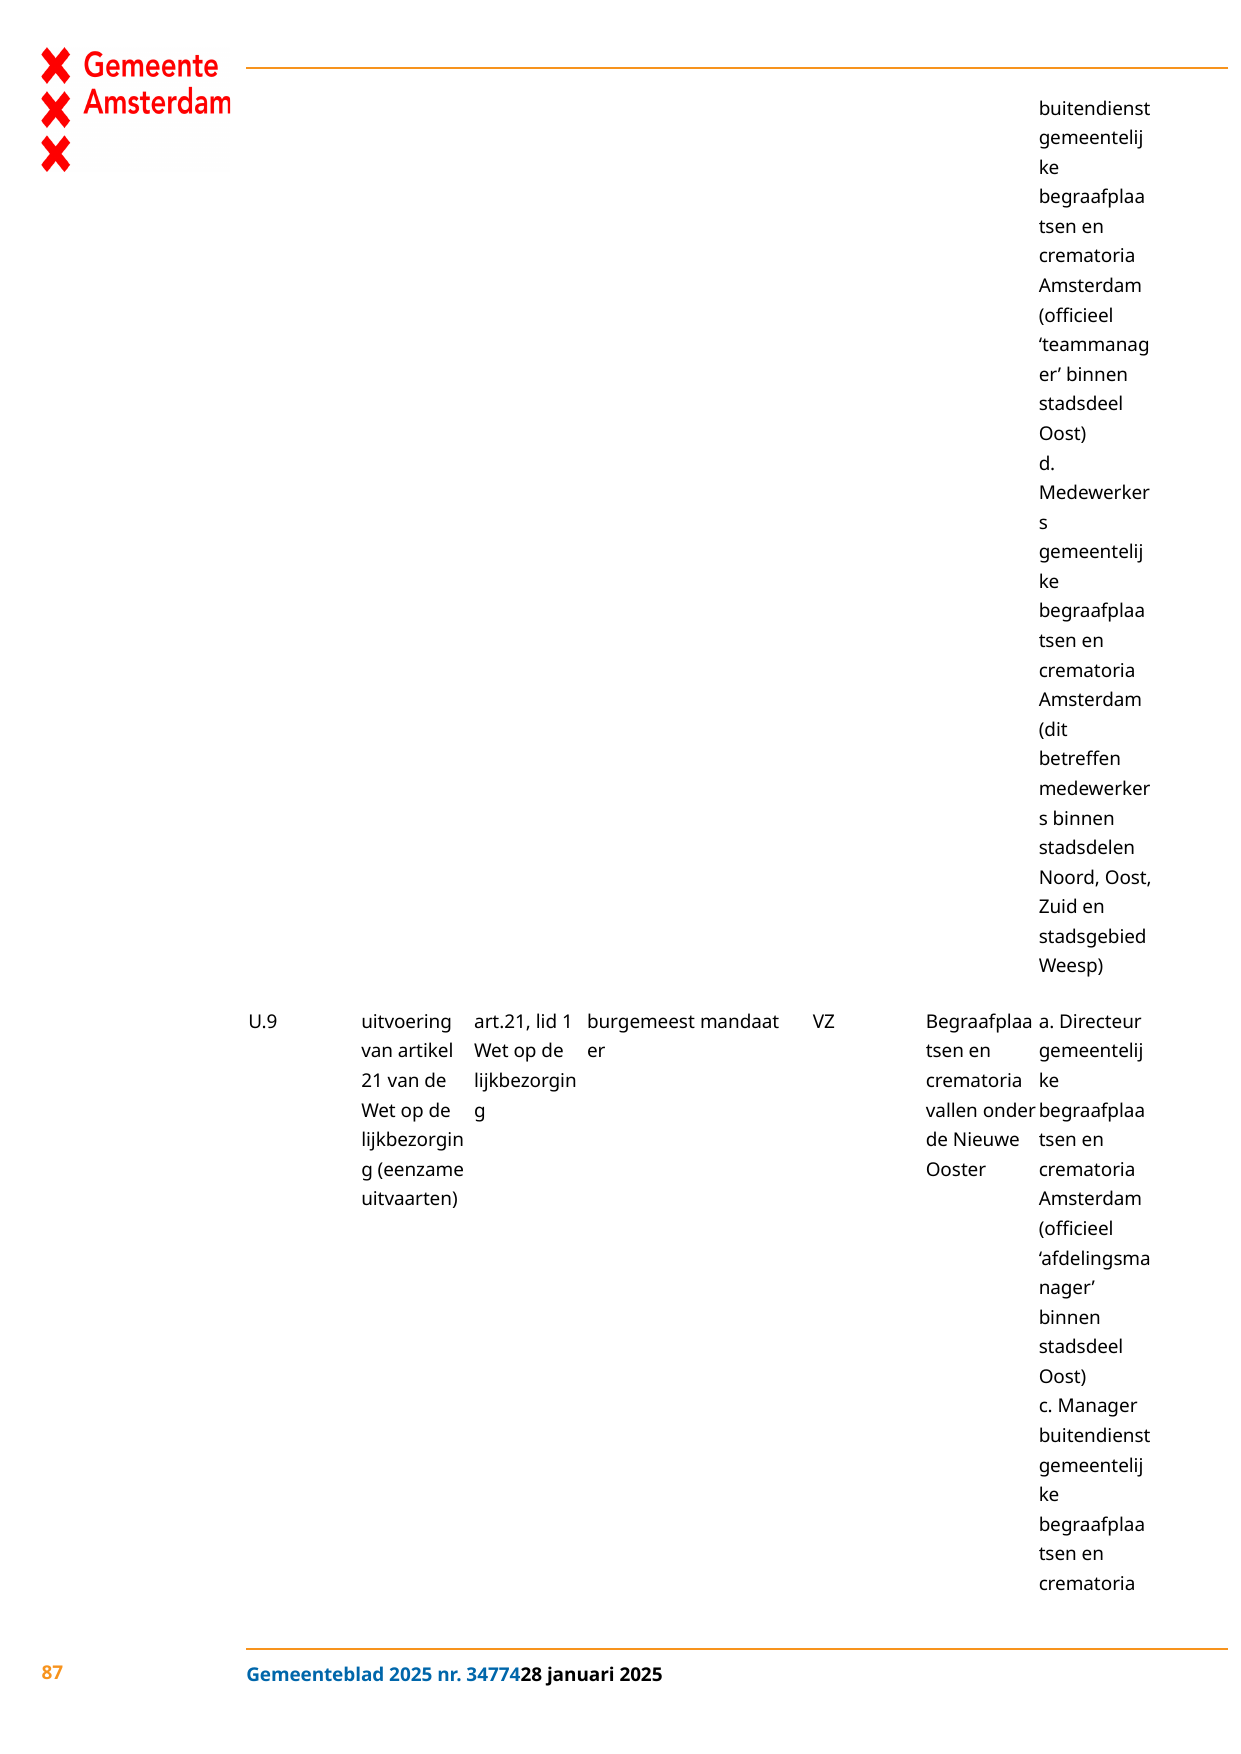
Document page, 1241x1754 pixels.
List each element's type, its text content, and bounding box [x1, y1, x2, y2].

table_cell Begraafplaatsen en crematoria vallen onder de Nieuwe Ooster [926, 979, 1038, 1596]
table_cell [700, 95, 813, 978]
table_cell burgemeester [587, 979, 700, 1596]
table_cell art.21, lid 1 Wet op de lijkbezorging [474, 979, 587, 1596]
table_cell [926, 95, 1038, 978]
table_cell [361, 95, 474, 978]
table_cell U.9 [248, 979, 361, 1596]
table_cell mandaat [700, 979, 813, 1596]
table_cell [587, 95, 700, 978]
table_cell [248, 95, 361, 978]
table_cell VZ [813, 979, 926, 1596]
table_cell a. Directeur gemeentelijke begraafplaatsen en crematoria Amsterdam (officieel ‘afdelingsmanager’ binnen stadsdeel Oost) c. Manager buitendienst gemeentelijke begraafplaatsen en crematoria [1039, 979, 1152, 1596]
table_cell [474, 95, 587, 978]
picture [41, 47, 231, 172]
table_cell uitvoering van artikel 21 van de Wet op de lijkbezorging (eenzame uitvaarten) [361, 979, 474, 1596]
table_cell [813, 95, 926, 978]
table_cell buitendienst gemeentelijke begraafplaatsen en crematoria Amsterdam (officieel ‘teammanager’ binnen stadsdeel Oost) d. Medewerkers gemeentelijke begraafplaatsen en crematoria Amsterdam (dit betreffen medewerkers binnen stadsdelen Noord, Oost, Zuid en stadsgebied Weesp) [1039, 95, 1152, 978]
